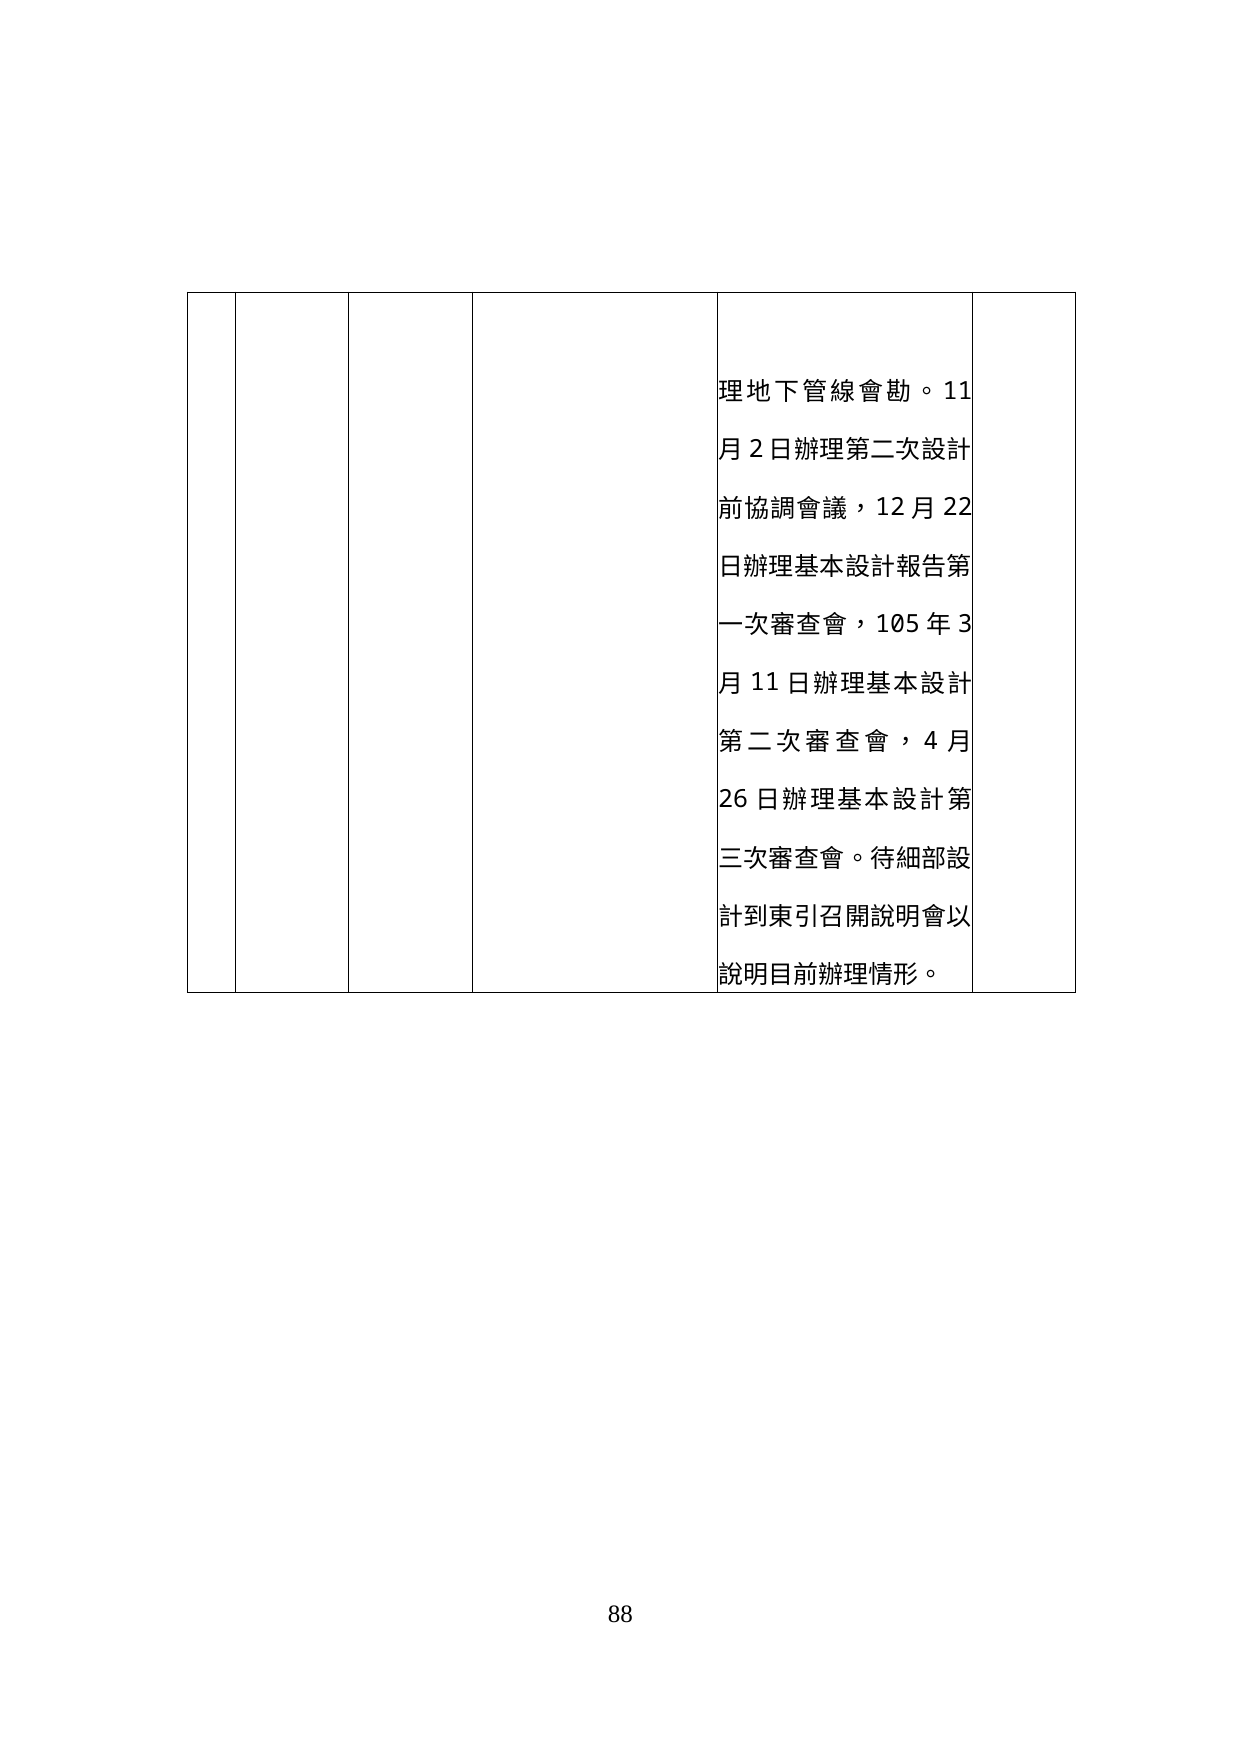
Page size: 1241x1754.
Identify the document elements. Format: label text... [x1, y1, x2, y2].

table_cell [236, 293, 348, 992]
table_cell [973, 293, 1075, 992]
table_cell [349, 293, 472, 992]
table_cell 理地下管線會勘。11月2日辦理第二次設計前協調會議，12月22日辦理基本設計報告第一次審查會，105年3月11日辦理基本設計第二次審查會，4月26日辦理基本設計第三次審查會。待細部設計到東引召開說明會以說明目前辦理情形。 [718, 293, 972, 992]
table_cell [473, 293, 717, 992]
